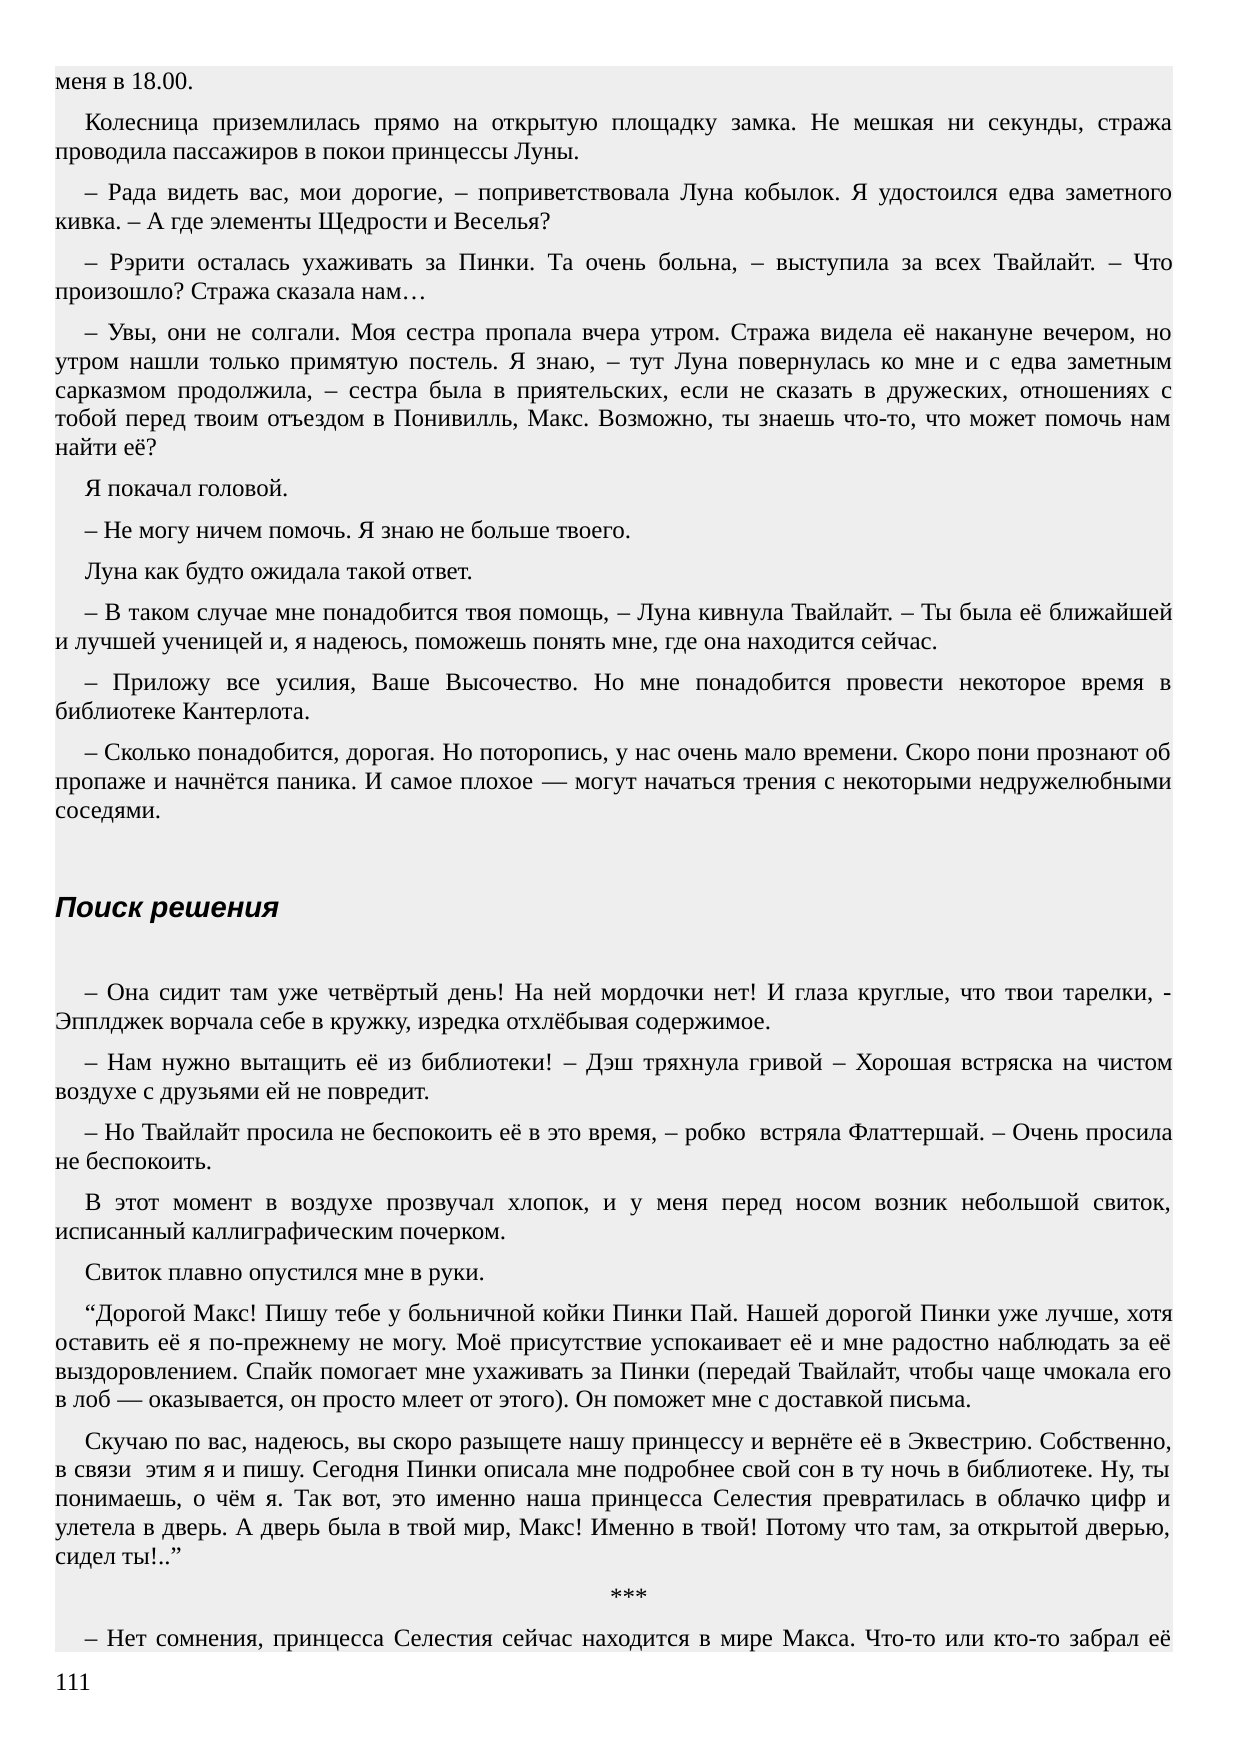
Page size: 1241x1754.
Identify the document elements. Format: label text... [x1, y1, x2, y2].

text Колесница приземлилась прямо на открытую площадку замка. Не мешкая ни секунды, стража проводила пассажиров в покои принцессы Луны. [55, 107, 1173, 165]
text – Но Твайлайт просила не беспокоить её в это время, – робко встряла Флаттершай. – Очень просила не беспокоить. [55, 1117, 1173, 1174]
text Луна как будто ожидала такой ответ. [55, 556, 1173, 585]
text – В таком случае мне понадобится твоя помощь, – Луна кивнула Твайлайт. – Ты была её ближайшей и лучшей ученицей и, я надеюсь, поможешь понять мне, где она находится сейчас. [55, 597, 1173, 655]
text Свиток плавно опустился мне в руки. [55, 1257, 1173, 1286]
text – Приложу все усилия, Ваше Высочество. Но мне понадобится провести некоторое время в библиотеке Кантерлота. [55, 667, 1173, 725]
text Скучаю по вас, надеюсь, вы скоро разыщете нашу принцессу и вернёте её в Эквестрию. Собственно, в связи этим я и пишу. Сегодня Пинки описала мне подробнее свой сон в ту ночь в библиотеке. Ну, ты понимаешь, о чём я. Так вот, это именно наша принцесса Селестия превратилась в облачко цифр и улетела в дверь. А дверь была в твой мир, Макс! Именно в твой! Потому что там, за открытой дверью, сидел ты!..” [55, 1426, 1173, 1569]
text Я покачал головой. [55, 473, 1173, 502]
text меня в 18.00. [55, 66, 1173, 95]
text – Увы, они не солгали. Моя сестра пропала вчера утром. Стража видела её накануне вечером, но утром нашли только примятую постель. Я знаю, – тут Луна повернулась ко мне и с едва заметным сарказмом продолжила, – сестра была в приятельских, если не сказать в дружеских, отношениях с тобой перед твоим отъездом в Понивилль, Макс. Возможно, ты знаешь что-то, что может помочь нам найти её? [55, 317, 1173, 461]
text – Не могу ничем помочь. Я знаю не больше твоего. [55, 515, 1173, 543]
text *** [55, 1582, 1173, 1611]
text – Она сидит там уже четвёртый день! На ней мордочки нет! И глаза круглые, что твои тарелки, - Эпплджек ворчала себе в кружку, изредка отхлёбывая содержимое. [55, 977, 1173, 1034]
text – Рада видеть вас, мои дорогие, – поприветствовала Луна кобылок. Я удостоился едва заметного кивка. – А где элементы Щедрости и Веселья? [55, 177, 1173, 235]
text “Дорогой Макс! Пишу тебе у больничной койки Пинки Пай. Нашей дорогой Пинки уже лучше, хотя оставить её я по-прежнему не могу. Моё присутствие успокаивает её и мне радостно наблюдать за её выздоровлением. Спайк помогает мне ухаживать за Пинки (передай Твайлайт, чтобы чаще чмокала его в лоб — оказывается, он просто млеет от этого). Он поможет мне с доставкой письма. [55, 1298, 1173, 1413]
text В этот момент в воздухе прозвучал хлопок, и у меня перед носом возник небольшой свиток, исписанный каллиграфическим почерком. [55, 1187, 1173, 1244]
text – Сколько понадобится, дорогая. Но поторопись, у нас очень мало времени. Скоро пони прознают об пропаже и начнётся паника. И самое плохое — могут начаться трения с некоторыми недружелюбными соседями. [55, 737, 1173, 823]
subtitle Поиск решения [55, 890, 1173, 923]
text – Нет сомнения, принцесса Селестия сейчас находится в мире Макса. Что-то или кто-то забрал её [55, 1623, 1173, 1652]
text – Рэрити осталась ухаживать за Пинки. Та очень больна, – выступила за всех Твайлайт. – Что произошло? Стража сказала нам… [55, 247, 1173, 305]
text – Нам нужно вытащить её из библиотеки! – Дэш тряхнула гривой – Хорошая встряска на чистом воздухе с друзьями ей не повредит. [55, 1047, 1173, 1104]
